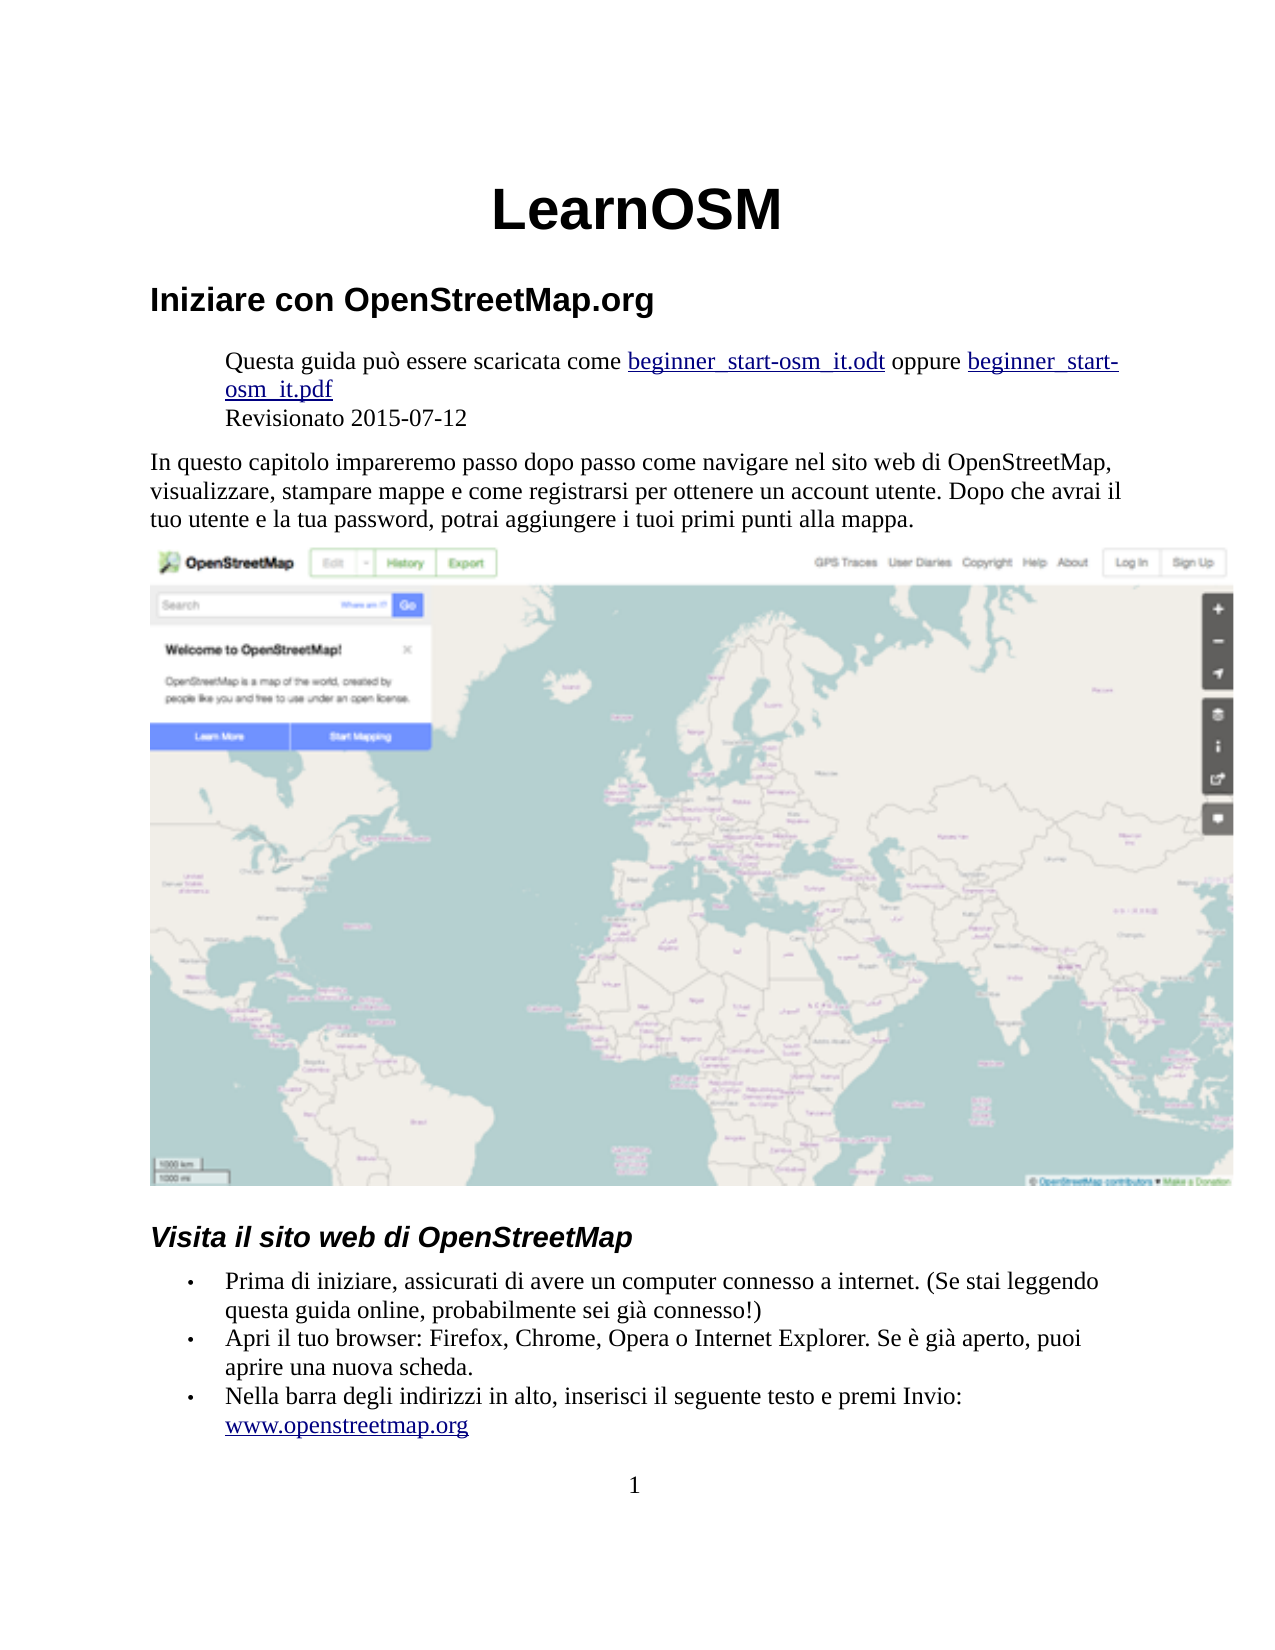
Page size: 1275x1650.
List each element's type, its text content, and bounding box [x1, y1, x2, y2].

picture [150, 542, 1234, 1186]
text Questa guida può essere scaricata come beginner_start-osm_it.odt oppure beginner_start-osm_it.pdf Revisionato 2015-07-12 [225, 346, 1125, 432]
subtitle Visita il sito web di OpenStreetMap [150, 1220, 1125, 1253]
list Prima di iniziare, assicurati di avere un computer connesso a internet. (Se stai leggendo questa guida online, probabilmente sei già connesso!) [187, 1266, 1125, 1323]
title LearnOSM [150, 175, 1125, 242]
list Nella barra degli indirizzi in alto, inserisci il seguente testo e premi Invio: www.openstreetmap.org [187, 1381, 1125, 1438]
subtitle Iniziare con OpenStreetMap.org [150, 279, 1125, 318]
list Apri il tuo browser: Firefox, Chrome, Opera o Internet Explorer. Se è già aperto, puoi aprire una nuova scheda. [187, 1323, 1125, 1381]
text In questo capitolo impareremo passo dopo passo come navigare nel sito web di OpenStreetMap, visualizzare, stampare mappe e come registrarsi per ottenere un account utente. Dopo che avrai il tuo utente e la tua password, potrai aggiungere i tuoi primi punti alla mappa. [150, 447, 1125, 533]
